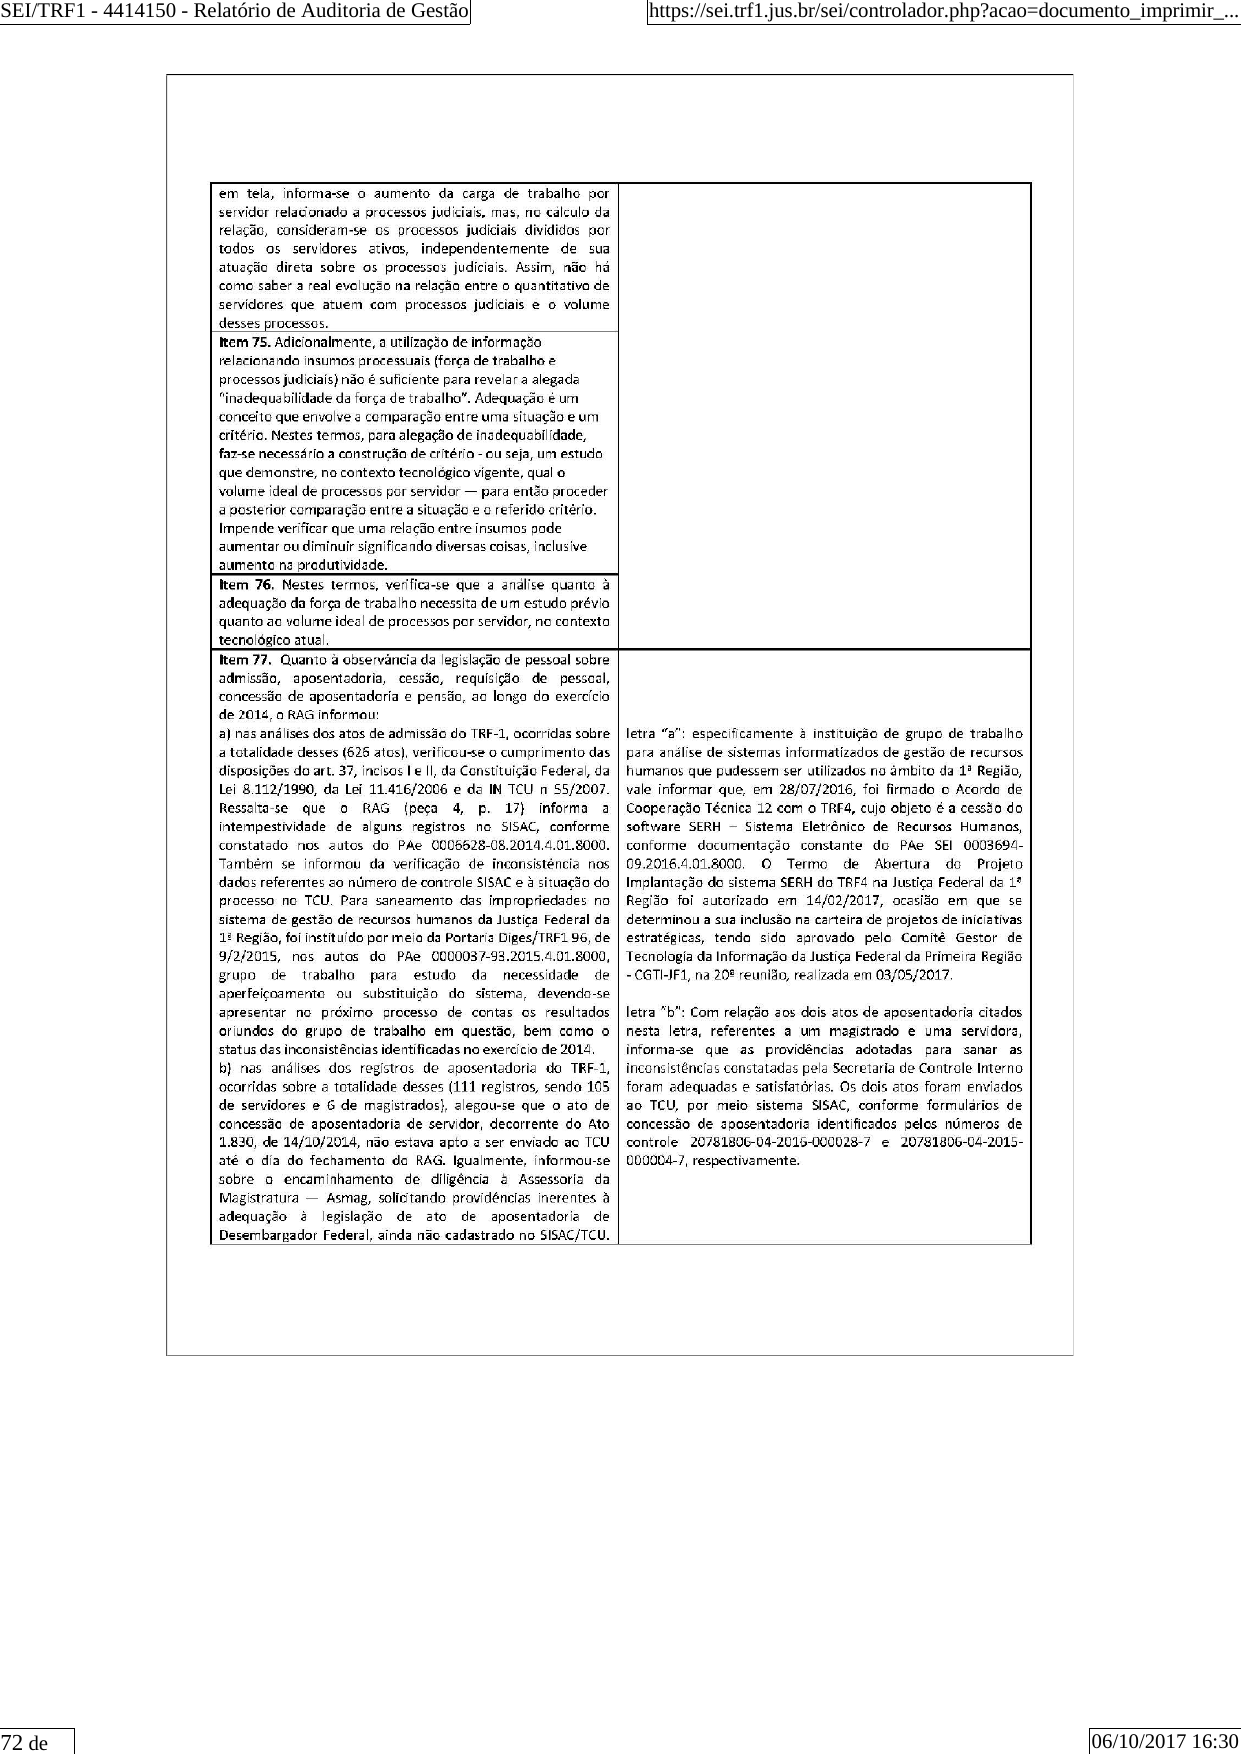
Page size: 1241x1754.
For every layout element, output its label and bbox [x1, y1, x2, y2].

picture [166, 74, 1074, 1356]
